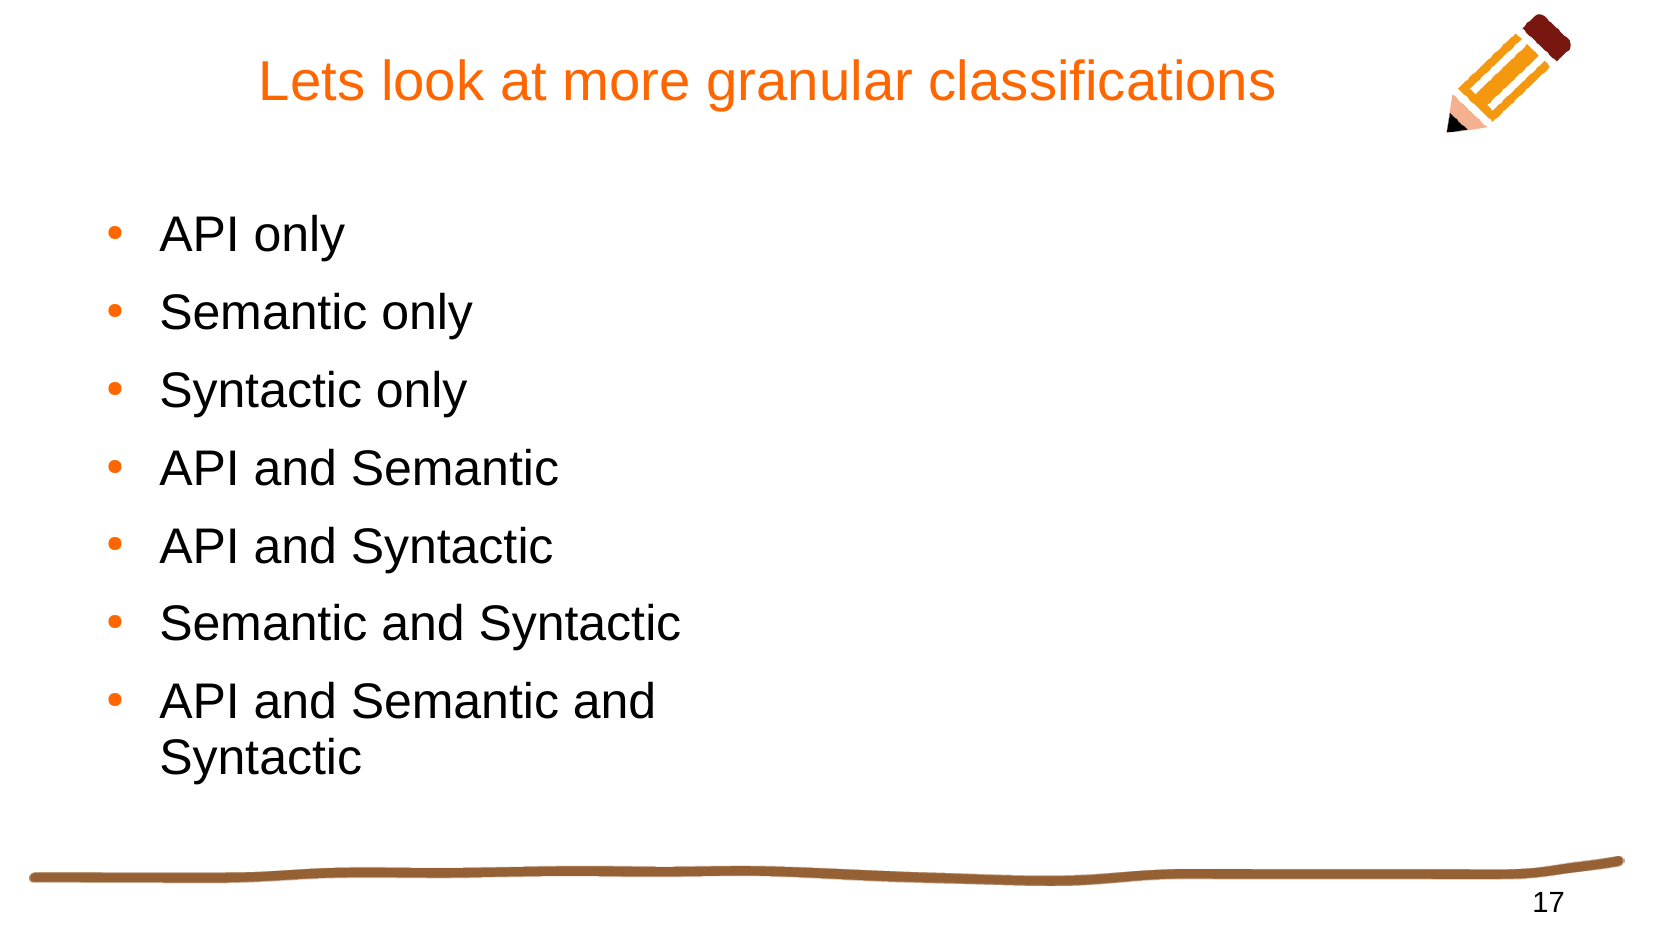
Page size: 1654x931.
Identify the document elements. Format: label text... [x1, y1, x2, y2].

title Lets look at more granular classifications [88, 29, 1447, 133]
list API only Semantic only Syntactic only API and Semantic API and Syntactic Semantic and Syntactic API and Semantic and Syntactic [88, 206, 809, 857]
picture [29, 856, 1625, 886]
picture [1446, 14, 1571, 133]
